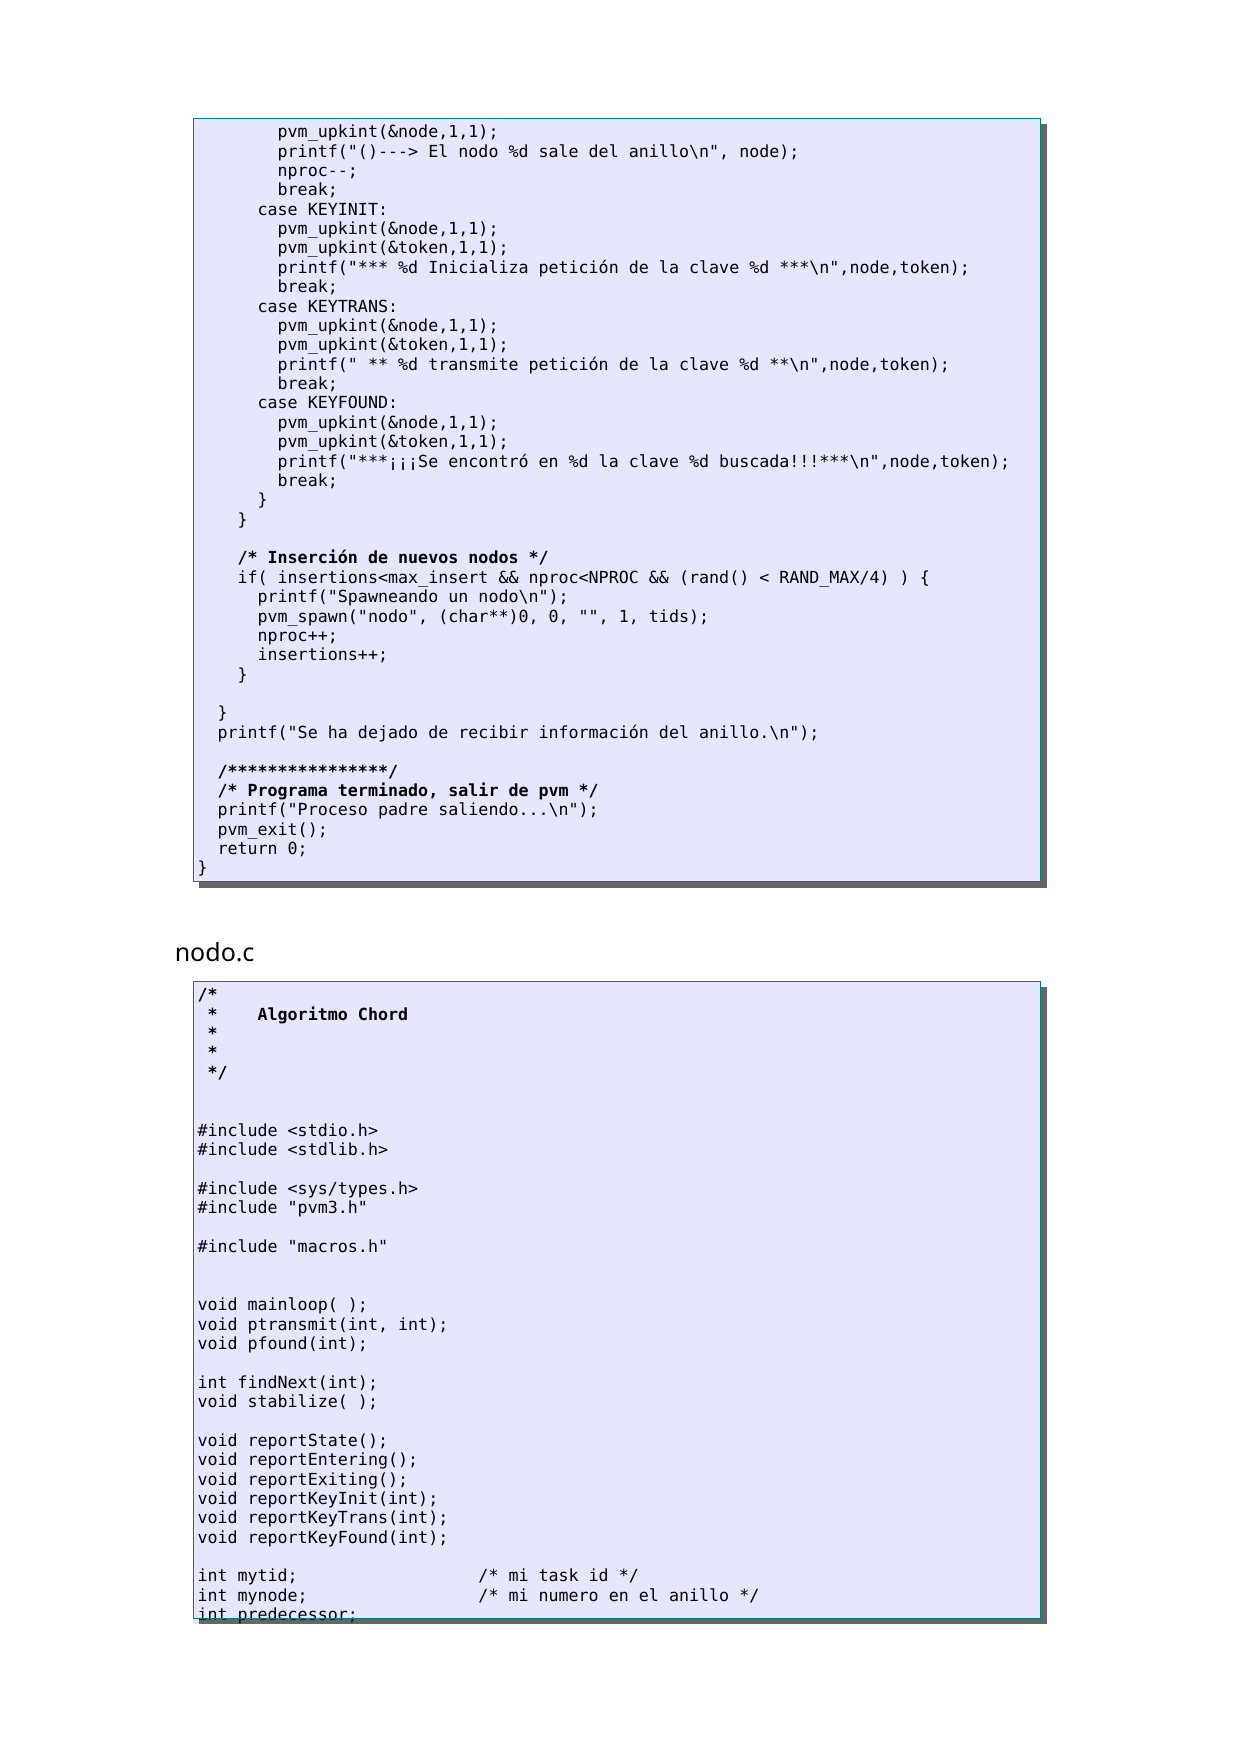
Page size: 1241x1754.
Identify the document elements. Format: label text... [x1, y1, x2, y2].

text #include <sys/types.h> [194, 1175, 1040, 1194]
text pvm_exit(); [194, 816, 1040, 835]
text #include "pvm3.h" [194, 1194, 1040, 1213]
text pvm_upkint(&token,1,1); [194, 234, 1040, 254]
text nodo.c [118, 934, 1122, 968]
text int findNext(int); [194, 1368, 1040, 1388]
text pvm_upkint(&node,1,1); [194, 409, 1040, 428]
text void reportExiting(); [194, 1465, 1040, 1485]
text /****************/ [194, 757, 1040, 777]
text void pfound(int); [194, 1330, 1040, 1349]
text */ [194, 1058, 1040, 1078]
text int mytid; /* mi task id */ [194, 1562, 1040, 1582]
text break; [194, 176, 1040, 196]
text void ptransmit(int, int); [194, 1310, 1040, 1330]
text #include <stdlib.h> [194, 1136, 1040, 1155]
text case KEYINIT: [194, 196, 1040, 215]
text if( insertions<max_insert && nproc<NPROC && (rand() < RAND_MAX/4) ) { [194, 564, 1040, 583]
text } [194, 506, 1040, 525]
text * Algoritmo Chord [194, 1000, 1040, 1020]
text * [194, 1039, 1040, 1058]
text case KEYFOUND: [194, 389, 1040, 409]
text #include <stdio.h> [194, 1117, 1040, 1136]
text void reportState(); [194, 1427, 1040, 1446]
text } [194, 854, 1040, 881]
text insertions++; [194, 641, 1040, 661]
text * [194, 1020, 1040, 1039]
text /* Inserción de nuevos nodos */ [194, 544, 1040, 564]
text void mainloop( ); [194, 1291, 1040, 1310]
text /* Programa terminado, salir de pvm */ [194, 777, 1040, 796]
text pvm_upkint(&token,1,1); [194, 428, 1040, 447]
text printf("*** %d Inicializa petición de la clave %d ***\n",node,token); [194, 254, 1040, 273]
text nproc--; [194, 157, 1040, 176]
text /* [194, 982, 1040, 1000]
text nproc++; [194, 622, 1040, 641]
text printf("Spawneando un nodo\n"); [194, 583, 1040, 602]
text } [194, 486, 1040, 506]
text int predecessor; [194, 1601, 1040, 1618]
text } [194, 661, 1040, 680]
text pvm_spawn("nodo", (char**)0, 0, "", 1, tids); [194, 602, 1040, 622]
text break; [194, 273, 1040, 292]
text pvm_upkint(&token,1,1); [194, 331, 1040, 351]
text void reportEntering(); [194, 1446, 1040, 1465]
text printf("Proceso padre saliendo...\n"); [194, 796, 1040, 816]
text void reportKeyFound(int); [194, 1523, 1040, 1543]
text printf(" ** %d transmite petición de la clave %d **\n",node,token); [194, 351, 1040, 370]
text pvm_upkint(&node,1,1); [194, 312, 1040, 331]
text int mynode; /* mi numero en el anillo */ [194, 1582, 1040, 1601]
text void stabilize( ); [194, 1388, 1040, 1407]
text return 0; [194, 835, 1040, 854]
text pvm_upkint(&node,1,1); [194, 215, 1040, 234]
text printf("***¡¡¡Se encontró en %d la clave %d buscada!!!***\n",node,token); [194, 447, 1040, 467]
text case KEYTRANS: [194, 292, 1040, 312]
text printf("Se ha dejado de recibir información del anillo.\n"); [194, 719, 1040, 738]
text #include "macros.h" [194, 1233, 1040, 1252]
text break; [194, 370, 1040, 389]
text void reportKeyInit(int); [194, 1485, 1040, 1504]
text break; [194, 467, 1040, 486]
text pvm_upkint(&node,1,1); [194, 119, 1040, 137]
text printf("()---> El nodo %d sale del anillo\n", node); [194, 137, 1040, 157]
text } [194, 699, 1040, 719]
text void reportKeyTrans(int); [194, 1504, 1040, 1523]
